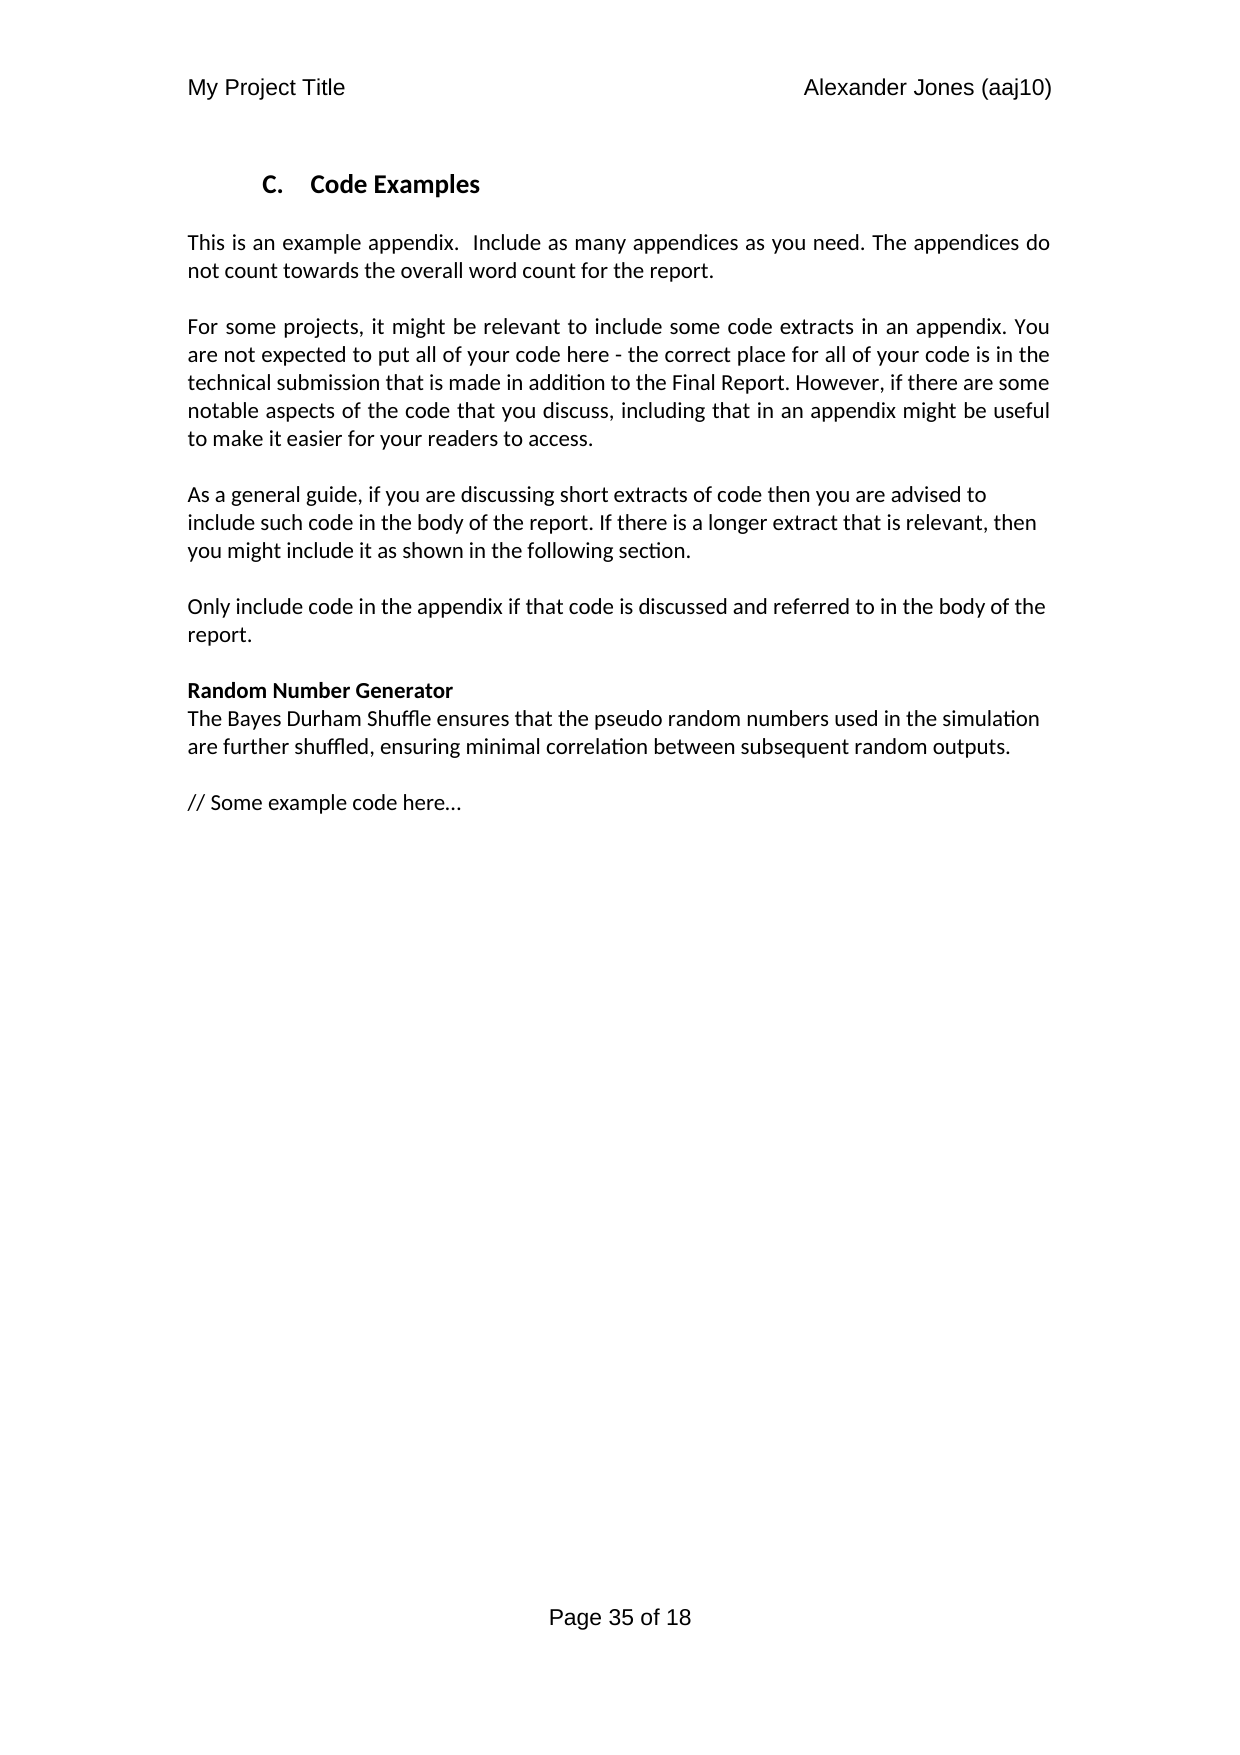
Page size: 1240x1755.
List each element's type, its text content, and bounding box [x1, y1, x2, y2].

text The Bayes Durham Shuffle ensures that the pseudo random numbers used in the simulation are further shuffled, ensuring minimal correlation between subsequent random outputs. [187, 704, 1052, 760]
text As a general guide, if you are discussing short extracts of code then you are advised to include such code in the body of the report. If there is a longer extract that is relevant, then you might include it as shown in the following section. [187, 480, 1052, 564]
text Only include code in the appendix if that code is discussed and referred to in the body of the report. [187, 592, 1052, 648]
text This is an example appendix. Include as many appendices as you need. The appendices do not count towards the overall word count for the report. [187, 228, 1052, 284]
list Code Examples [262, 167, 1052, 200]
text For some projects, it might be relevant to include some code extracts in an appendix. You are not expected to put all of your code here - the correct place for all of your code is in the technical submission that is made in addition to the Final Report. However, if there are some notable aspects of the code that you discuss, including that in an appendix might be useful to make it easier for your readers to access. [187, 312, 1052, 452]
text Random Number Generator [187, 676, 1052, 704]
text // Some example code here… [187, 788, 1052, 816]
